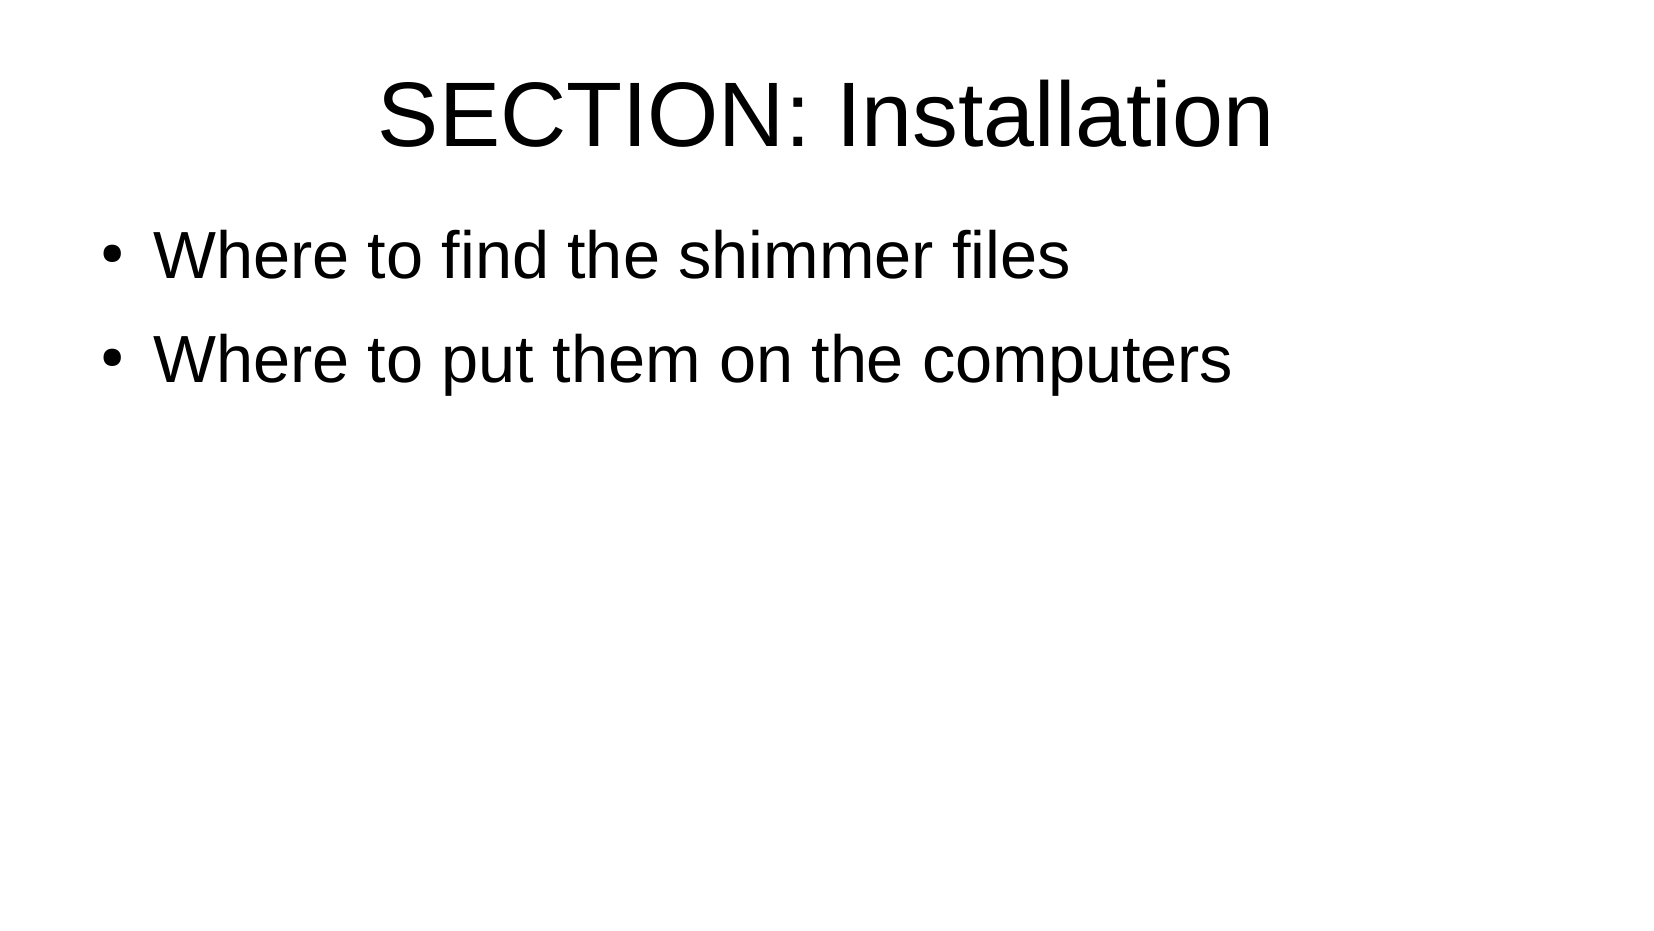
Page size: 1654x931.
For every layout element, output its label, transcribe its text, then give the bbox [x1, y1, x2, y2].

list Where to find the shimmer files Where to put them on the computers [82, 217, 1571, 758]
title SECTION: Installation [82, 37, 1571, 193]
